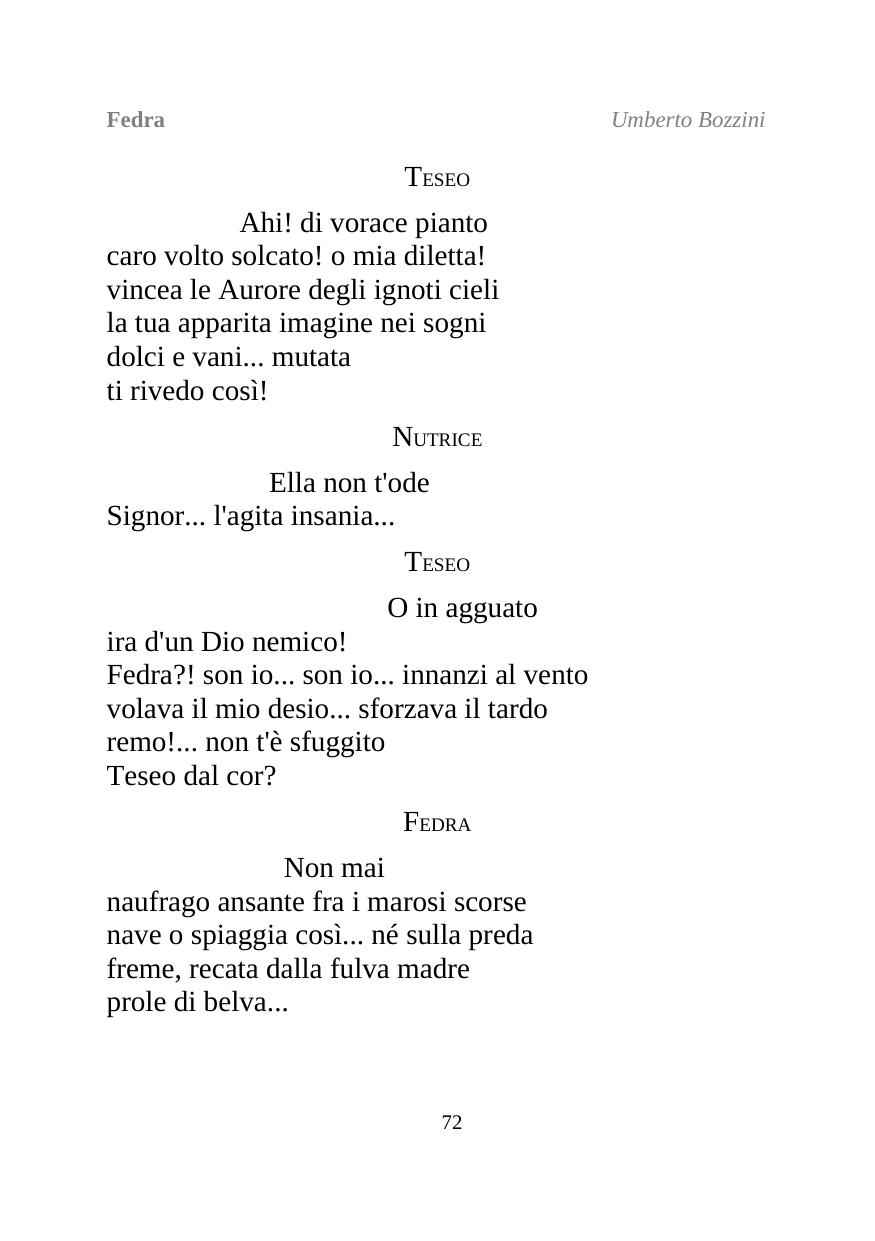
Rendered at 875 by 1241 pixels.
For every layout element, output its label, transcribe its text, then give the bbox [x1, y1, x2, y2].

text Teseo [106, 159, 768, 192]
text Nutrice [106, 419, 768, 452]
text Fedra [106, 804, 768, 838]
text Ahi! di vorace pianto caro volto solcato! o mia diletta! vincea le Aurore degli ignoti cieli la tua apparita imagine nei sogni dolci e vani... mutata ti rivedo così! [106, 205, 768, 406]
text Ella non t'ode Signor... l'agita insania... [106, 465, 768, 532]
text Teseo [106, 544, 768, 578]
text O in agguato ira d'un Dio nemico! Fedra?! son io... son io... innanzi al vento volava il mio desio... sforzava il tardo remo!... non t'è sfuggito Teseo dal cor? [106, 590, 768, 792]
text Non mai naufrago ansante fra i marosi scorse nave o spiaggia così... né sulla preda freme, recata dalla fulva madre prole di belva... [106, 850, 768, 1018]
